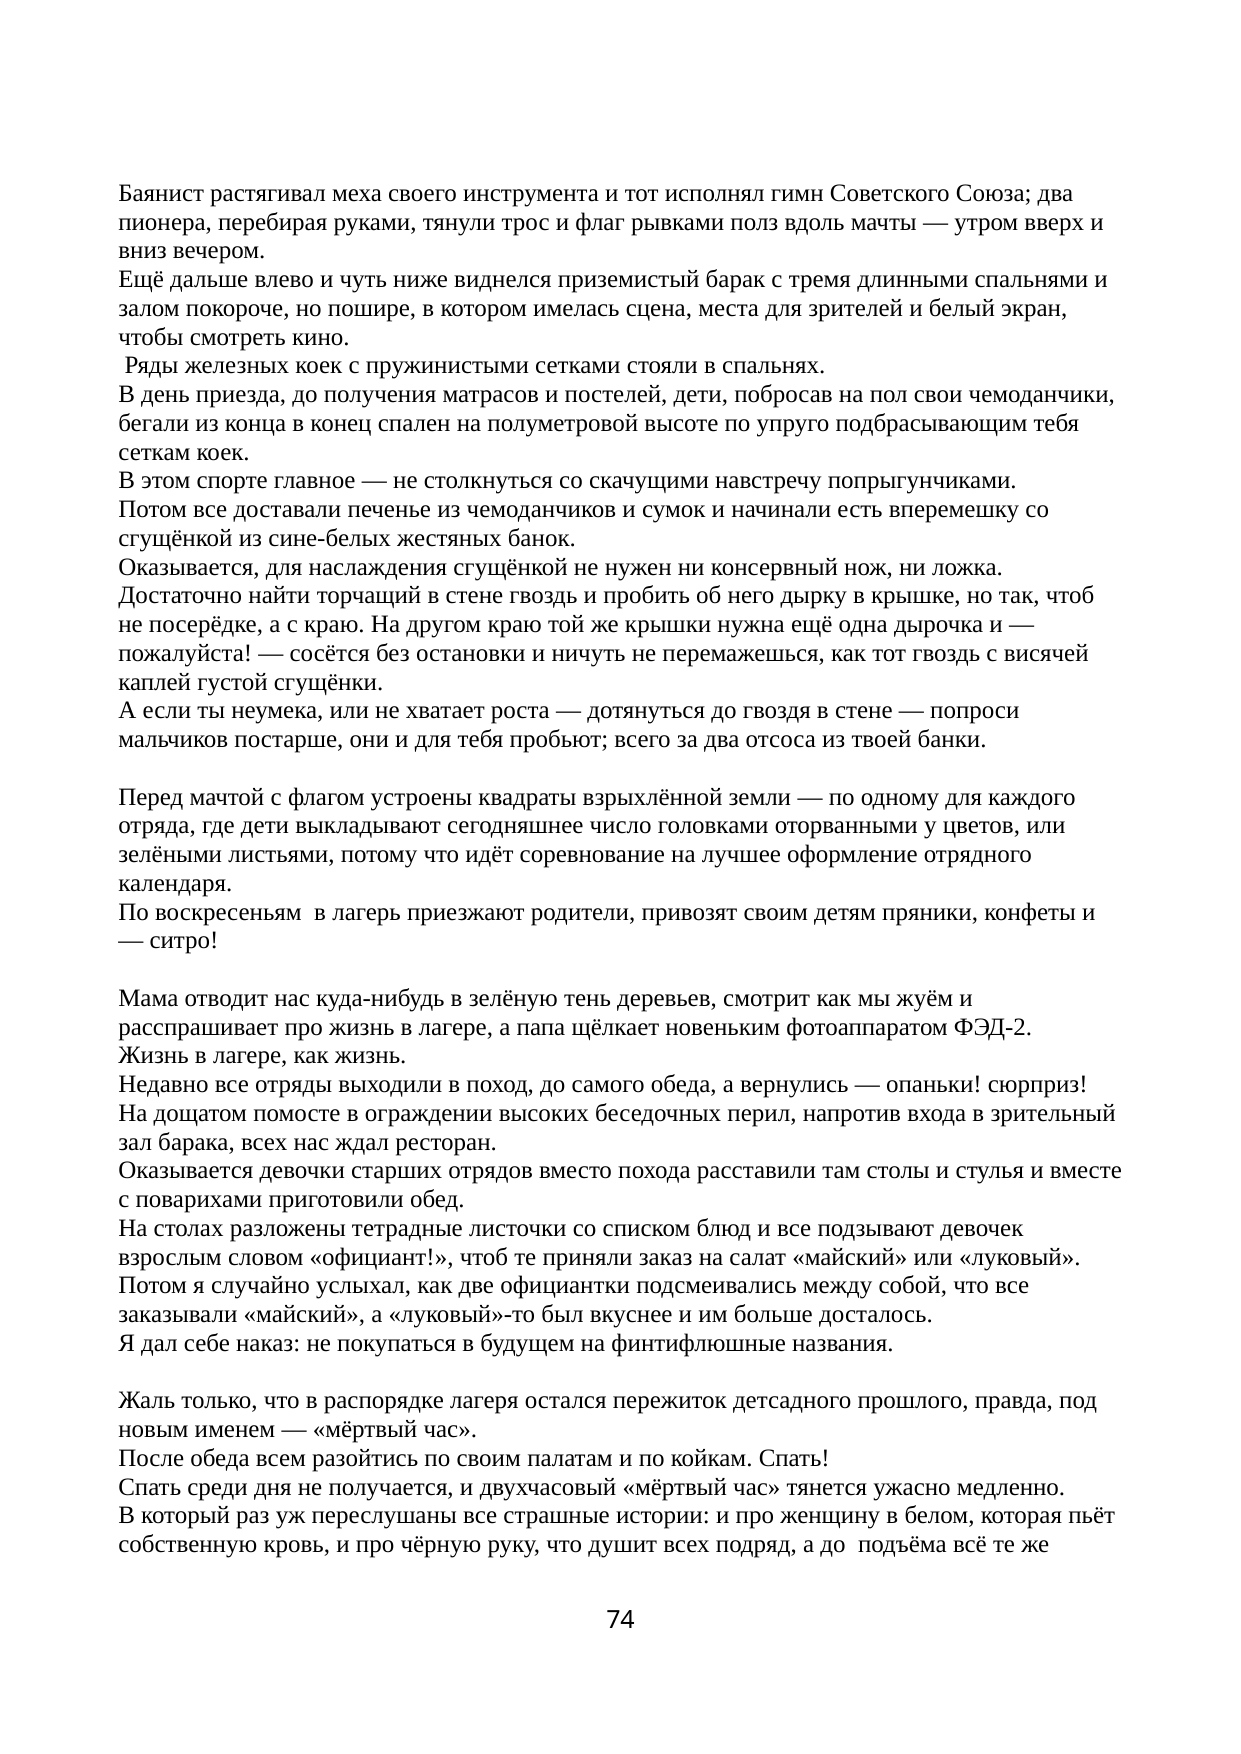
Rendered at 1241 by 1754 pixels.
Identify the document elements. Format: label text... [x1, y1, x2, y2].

text В этом спорте главное — не столкнуться со скачущими навстречу попрыгунчиками. [118, 466, 1122, 494]
text Баянист растягивал меха своего инструмента и тот исполнял гимн Советского Союза; два пионера, перебирая руками, тянули трос и флаг рывками полз вдоль мачты — утром вверх и вниз вечером. [118, 178, 1122, 264]
text По воскресеньям в лагерь приезжают родители, привозят своим детям пряники, конфеты и — ситро! [118, 897, 1122, 954]
text На дощатом помосте в ограждении высоких беседочных перил, напротив входа в зрительный зал барака, всех нас ждал ресторан. [118, 1098, 1122, 1156]
text Оказывается, для наслаждения сгущёнкой не нужен ни консервный нож, ни ложка. Достаточно найти торчащий в стене гвоздь и пробить об него дырку в крышке, но так, чтоб не посерёдке, а с краю. На другом краю той же крышки нужна ещё одна дырочка и — пожалуйста! — сосётся без остановки и ничуть не перемажешься, как тот гвоздь с висячей каплей густой сгущёнки. [118, 552, 1122, 696]
text Потом все доставали печенье из чемоданчиков и сумок и начинали есть вперемешку со сгущёнкой из сине-белых жестяных банок. [118, 494, 1122, 552]
text Я дал себе наказ: не покупаться в будущем на финтифлюшные названия. [118, 1328, 1122, 1357]
text Недавно все отряды выходили в поход, до самого обеда, а вернулись — опаньки! сюрприз! [118, 1069, 1122, 1098]
text Жизнь в лагере, как жизнь. [118, 1041, 1122, 1069]
text Ещё дальше влево и чуть ниже виднелся приземистый барак с тремя длинными спальнями и залом покороче, но пошире, в котором имелась сцена, места для зрителей и белый экран, чтобы смотреть кино. [118, 264, 1122, 351]
text После обеда всем разойтись по своим палатам и по койкам. Спать! [118, 1443, 1122, 1472]
text А если ты неумека, или не хватает роста — дотянуться до гвоздя в стене — попроси мальчиков постарше, они и для тебя пробьют; всего за два отсоса из твоей банки. [118, 696, 1122, 753]
text В день приезда, до получения матрасов и постелей, дети, побросав на пол свои чемоданчики, бегали из конца в конец спален на полуметровой высоте по упруго подбрасывающим тебя сеткам коек. [118, 379, 1122, 466]
text В который раз уж переслушаны все страшные истории: и про женщину в белом, которая пьёт собственную кровь, и про чёрную руку, что душит всех подряд, а до подъёма всё те же [118, 1501, 1122, 1558]
text Ряды железных коек с пружинистыми сетками стояли в спальнях. [118, 351, 1122, 379]
text Мама отводит нас куда-нибудь в зелёную тень деревьев, смотрит как мы жуём и расспрашивает про жизнь в лагере, а папа щёлкает новеньким фотоаппаратом ФЭД-2. [118, 983, 1122, 1041]
text Потом я случайно услыхал, как две официантки подсмеивались между собой, что все заказывали «майский», а «луковый»-то был вкуснее и им больше досталось. [118, 1271, 1122, 1328]
text На столах разложены тетрадные листочки со списком блюд и все подзывают девочек взрослым словом «официант!», чтоб те приняли заказ на салат «майский» или «луковый». [118, 1213, 1122, 1271]
text Перед мачтой с флагом устроены квадраты взрыхлённой земли — по одному для каждого отряда, где дети выкладывают сегодняшнее число головками оторванными у цветов, или зелёными листьями, потому что идёт соревнование на лучшее оформление отрядного календаря. [118, 782, 1122, 897]
text Жаль только, что в распорядке лагеря остался пережиток детсадного прошлого, правда, под новым именем — «мёртвый час». [118, 1386, 1122, 1443]
text Оказывается девочки старших отрядов вместо похода расставили там столы и стулья и вместе с поварихами приготовили обед. [118, 1156, 1122, 1213]
text Спать среди дня не получается, и двухчасовый «мёртвый час» тянется ужасно медленно. [118, 1472, 1122, 1501]
